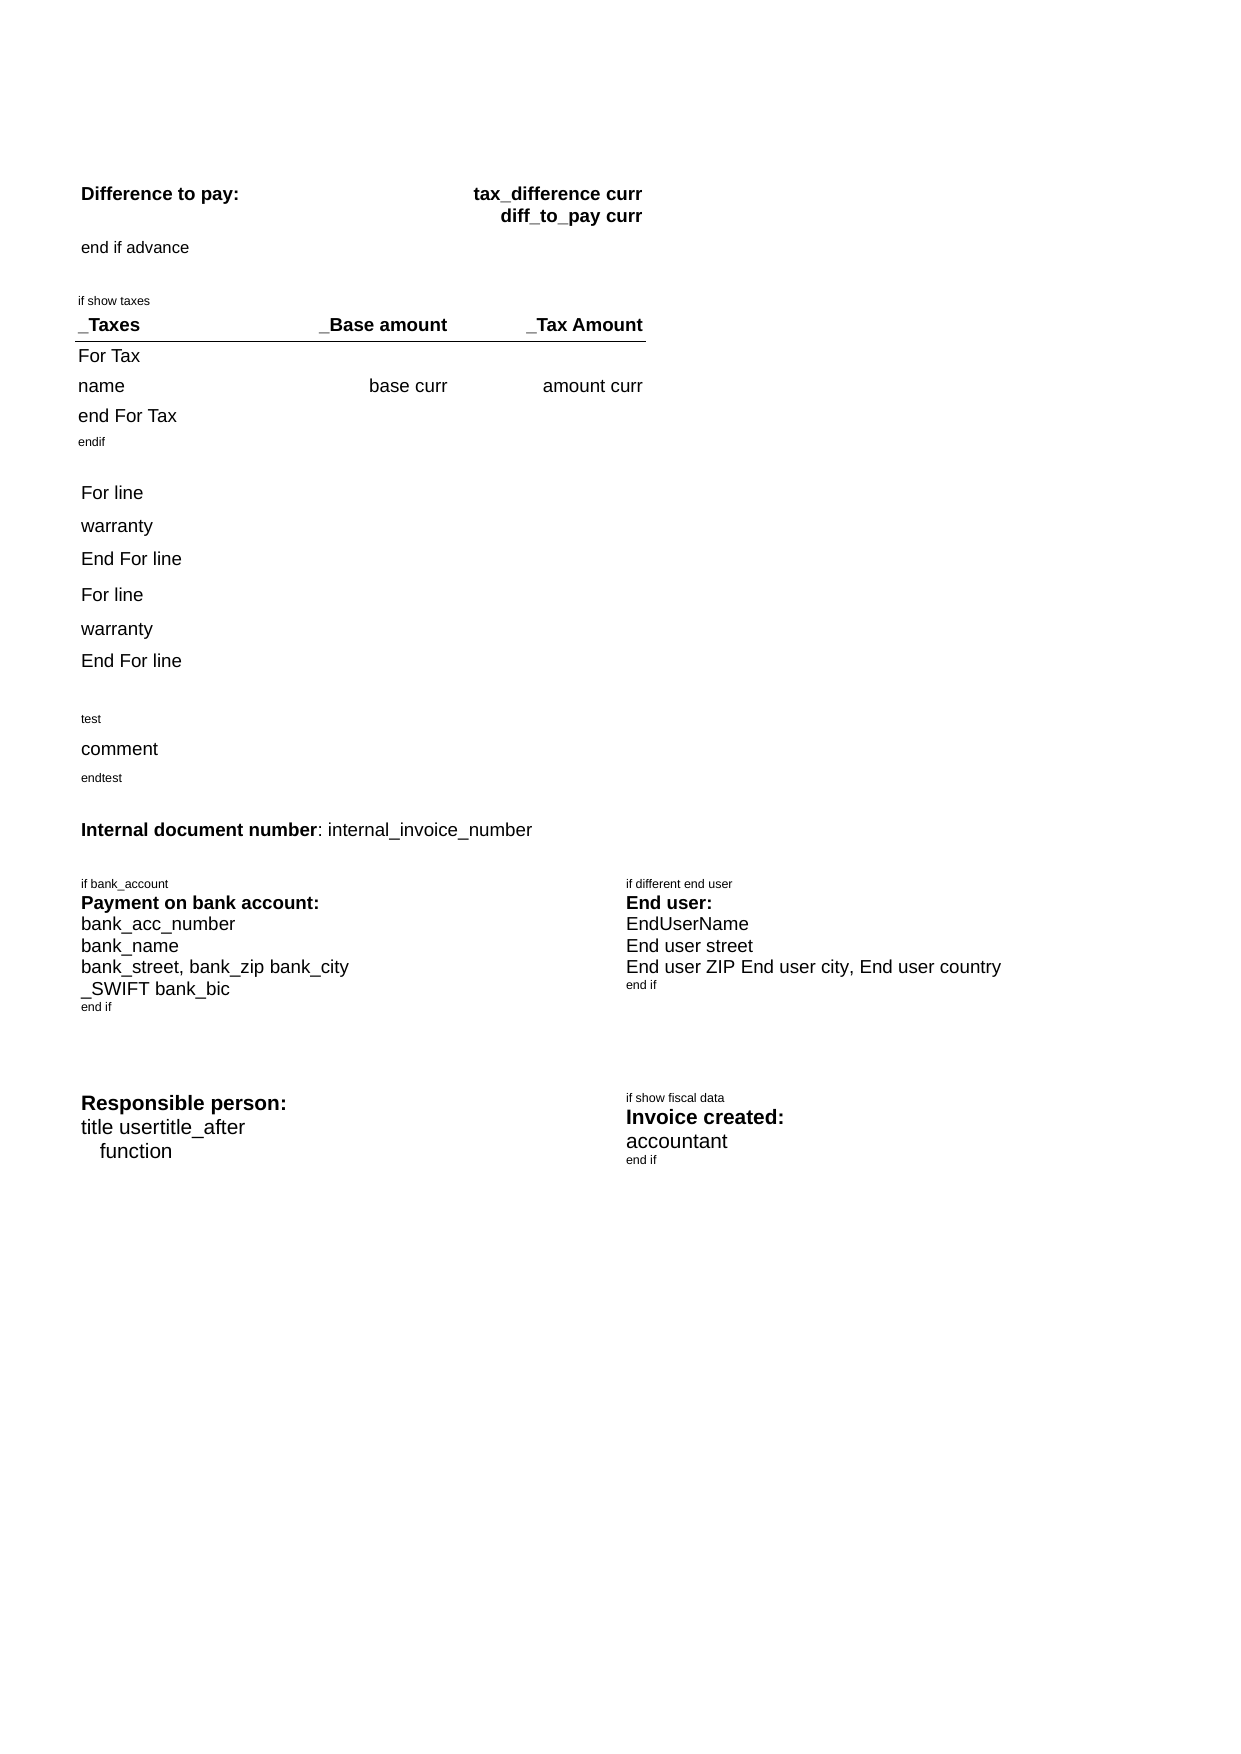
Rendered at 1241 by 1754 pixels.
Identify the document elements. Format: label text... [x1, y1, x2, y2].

table_header [620, 813, 1165, 846]
table_cell if show fiscal data Invoice created: accountant end if [620, 1085, 1165, 1173]
table_cell [646, 402, 950, 432]
table_cell End For line [75, 542, 1165, 578]
table_cell [646, 341, 950, 372]
table_cell [950, 311, 1165, 341]
table_cell Responsible person: title usertitle_after function [75, 1085, 620, 1173]
table_cell _Taxes [75, 311, 254, 341]
table_cell Difference to pay: [75, 177, 459, 232]
table_cell [620, 846, 1165, 871]
table_cell End For line [75, 645, 1165, 678]
table_cell [648, 177, 1165, 232]
table_cell _Tax Amount [450, 311, 646, 341]
table_header if show taxes [75, 291, 1165, 311]
table_cell amount curr [450, 372, 646, 402]
table_cell tax_difference curr diff_to_pay curr [459, 177, 648, 232]
table_cell warranty [75, 612, 1165, 644]
table_cell [950, 372, 1165, 402]
table_cell [950, 341, 1165, 372]
table_cell endif [75, 432, 1165, 452]
table_header Internal document number: internal_invoice_number [75, 813, 620, 846]
table_header test [75, 706, 1165, 732]
table_cell [75, 846, 620, 871]
table_cell if different end user End user: EndUserName End user street End user ZIP End user city, End user country end if [620, 871, 1165, 1019]
table_cell [950, 402, 1165, 432]
table_cell warranty [75, 509, 1165, 542]
table_cell [75, 1020, 1165, 1085]
table_cell name [75, 372, 254, 402]
table_cell base curr [255, 372, 450, 402]
table_cell [646, 372, 950, 402]
table_cell if bank_account Payment on bank account: bank_acc_number bank_name bank_street, bank_zip bank_city _SWIFT bank_bic end if [75, 871, 620, 1019]
table_cell end if advance [75, 232, 1165, 262]
table_cell [646, 311, 950, 341]
table_cell comment [75, 732, 1165, 765]
table_cell _Base amount [255, 311, 450, 341]
table_cell For Tax [75, 342, 646, 372]
table_header For line [75, 476, 1165, 509]
table_cell end For Tax [75, 402, 646, 432]
table_cell endtest [75, 765, 1165, 791]
table_header For line [75, 579, 1165, 612]
